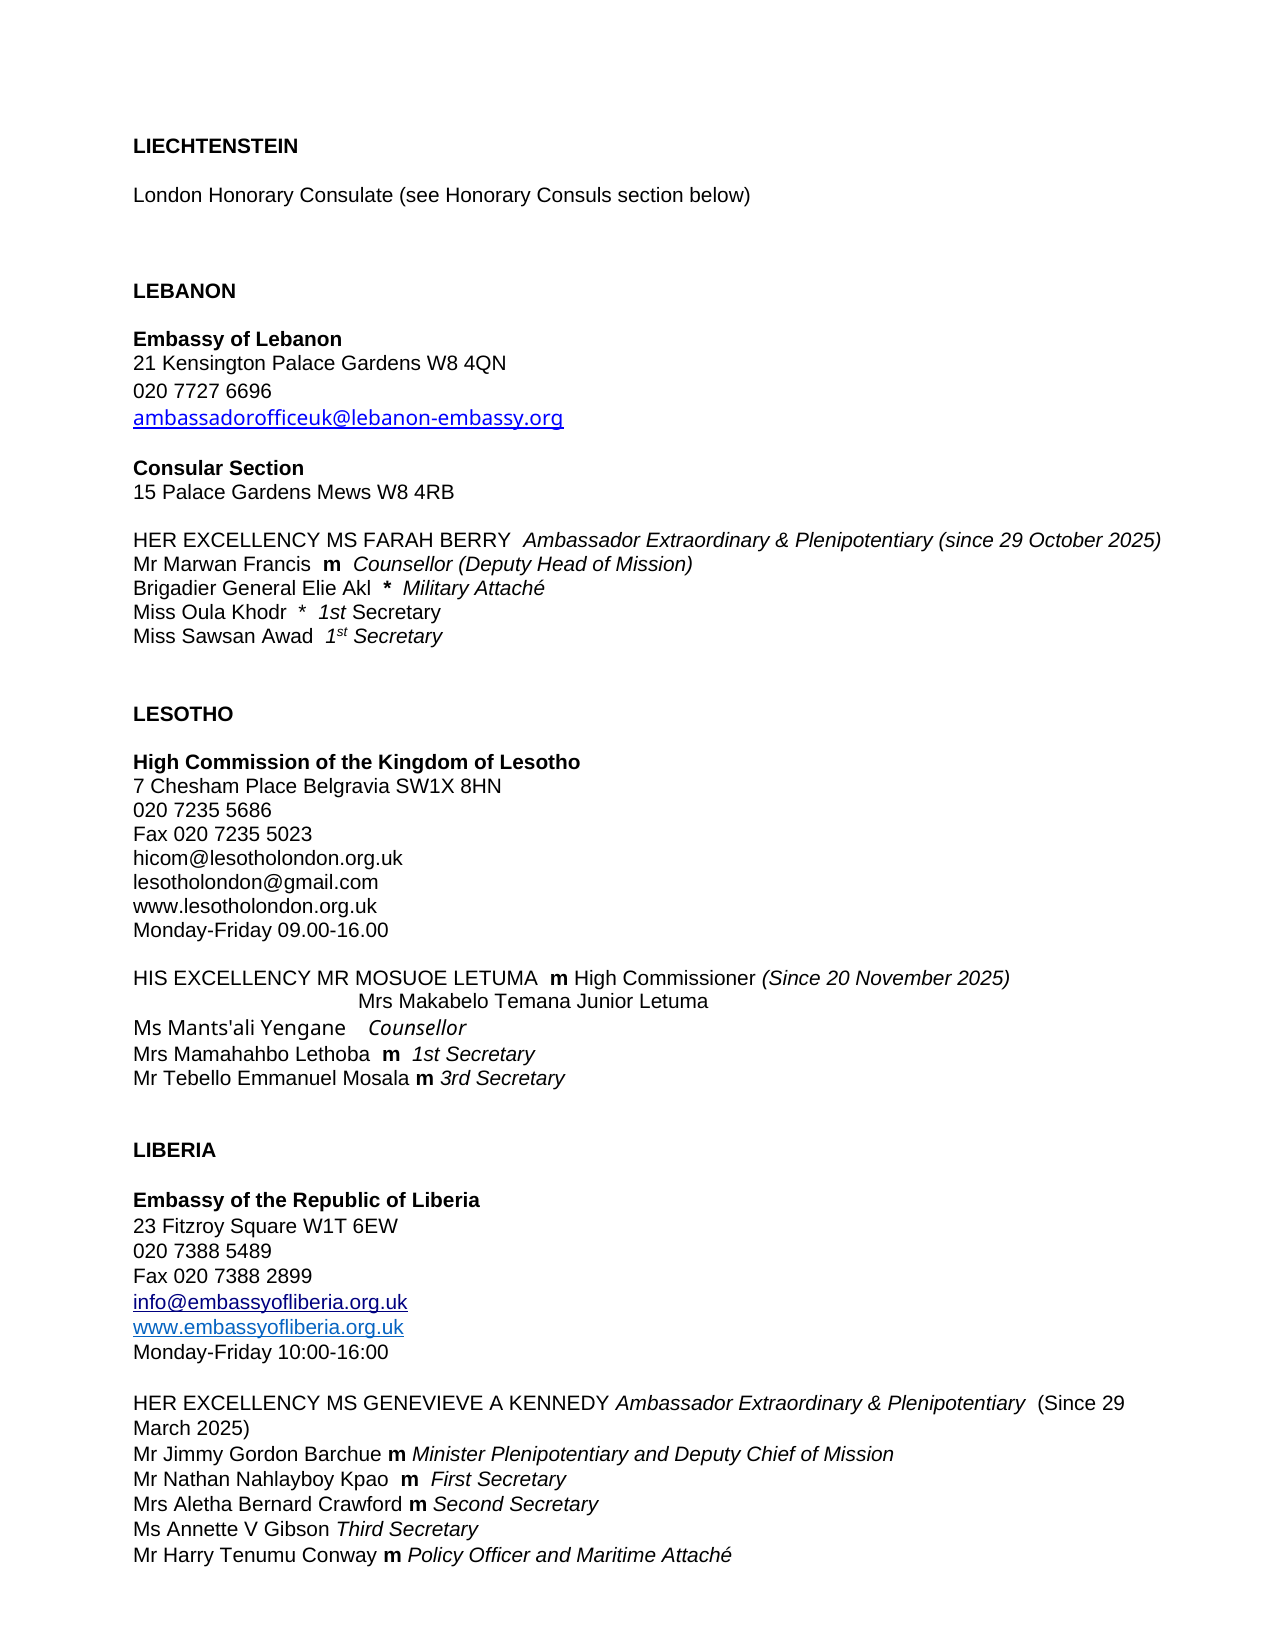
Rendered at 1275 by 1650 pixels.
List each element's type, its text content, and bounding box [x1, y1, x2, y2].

text LESOTHO [133, 702, 1181, 726]
subtitle Embassy of Lebanon [133, 327, 1181, 351]
text Fax 020 7235 5023 [133, 822, 1181, 846]
text Monday-Friday 10:00-16:00 [133, 1340, 1181, 1364]
text Mr Nathan Nahlayboy Kpao m First Secretary [133, 1467, 1181, 1491]
text Miss Oula Khodr * 1st Secretary [133, 599, 1181, 623]
text Mr Jimmy Gordon Barchue m Minister Plenipotentiary and Deputy Chief of Mission [133, 1441, 1181, 1465]
text hicom@lesotholondon.org.uk [133, 846, 1181, 869]
text Monday-Friday 09.00-16.00 [133, 917, 1181, 941]
text 020 7235 5686 [133, 798, 1181, 822]
text 020 7388 5489 [133, 1239, 1181, 1263]
text www.lesotholondon.org.uk [133, 893, 1181, 917]
text London Honorary Consulate (see Honorary Consuls section below) [133, 183, 1181, 207]
text www.embassyofliberia.org.uk [133, 1315, 1181, 1339]
text Brigadier General Elie Akl * Military Attaché [133, 576, 1181, 599]
text HIS EXCELLENCY MR MOSUOE LETUMA m High Commissioner (Since 20 November 2025) [133, 965, 1181, 989]
text Mrs Mamahahbo Lethoba m 1st Secretary [133, 1042, 1181, 1066]
text LIBERIA [133, 1138, 1181, 1162]
text Ms Mants'ali Yengane Counsellor [133, 1013, 1181, 1042]
text 020 7727 6696 [133, 374, 1181, 403]
text 23 Fitzroy Square W1T 6EW [133, 1213, 1181, 1237]
text Miss Sawsan Awad 1st Secretary [133, 623, 1181, 647]
text 15 Palace Gardens Mews W8 4RB [133, 480, 1181, 504]
text info@embassyofliberia.org.uk [133, 1289, 1181, 1313]
text 7 Chesham Place Belgravia SW1X 8HN [133, 774, 1181, 798]
text Mrs Aletha Bernard Crawford m Second Secretary [133, 1492, 1181, 1516]
subtitle LIECHTENSTEIN [133, 134, 1181, 158]
text Fax 020 7388 2899 [133, 1264, 1181, 1288]
text Mr Tebello Emmanuel Mosala m 3rd Secretary [133, 1066, 1181, 1090]
text Mr Harry Tenumu Conway m Policy Officer and Maritime Attaché [133, 1543, 1181, 1567]
text HER EXCELLENCY MS FARAH BERRY Ambassador Extraordinary & Plenipotentiary (since 29 October 2025) [133, 528, 1181, 552]
text HER EXCELLENCY MS GENEVIEVE A KENNEDY Ambassador Extraordinary & Plenipotentiary (Since 29 March 2025) [133, 1391, 1181, 1440]
text High Commission of the Kingdom of Lesotho [133, 750, 1181, 774]
text Mr Marwan Francis m Counsellor (Deputy Head of Mission) [133, 552, 1181, 576]
text Mrs Makabelo Temana Junior Letuma [283, 989, 1181, 1013]
subtitle Consular Section [133, 456, 1181, 480]
text ambassadorofficeuk@lebanon-embassy.org [133, 403, 1181, 432]
text LEBANON [133, 279, 1181, 303]
text Embassy of the Republic of Liberia [133, 1188, 1181, 1212]
text lesotholondon@gmail.com [133, 869, 1181, 893]
text 21 Kensington Palace Gardens W8 4QN [133, 351, 1181, 374]
text Ms Annette V Gibson Third Secretary [133, 1517, 1181, 1541]
